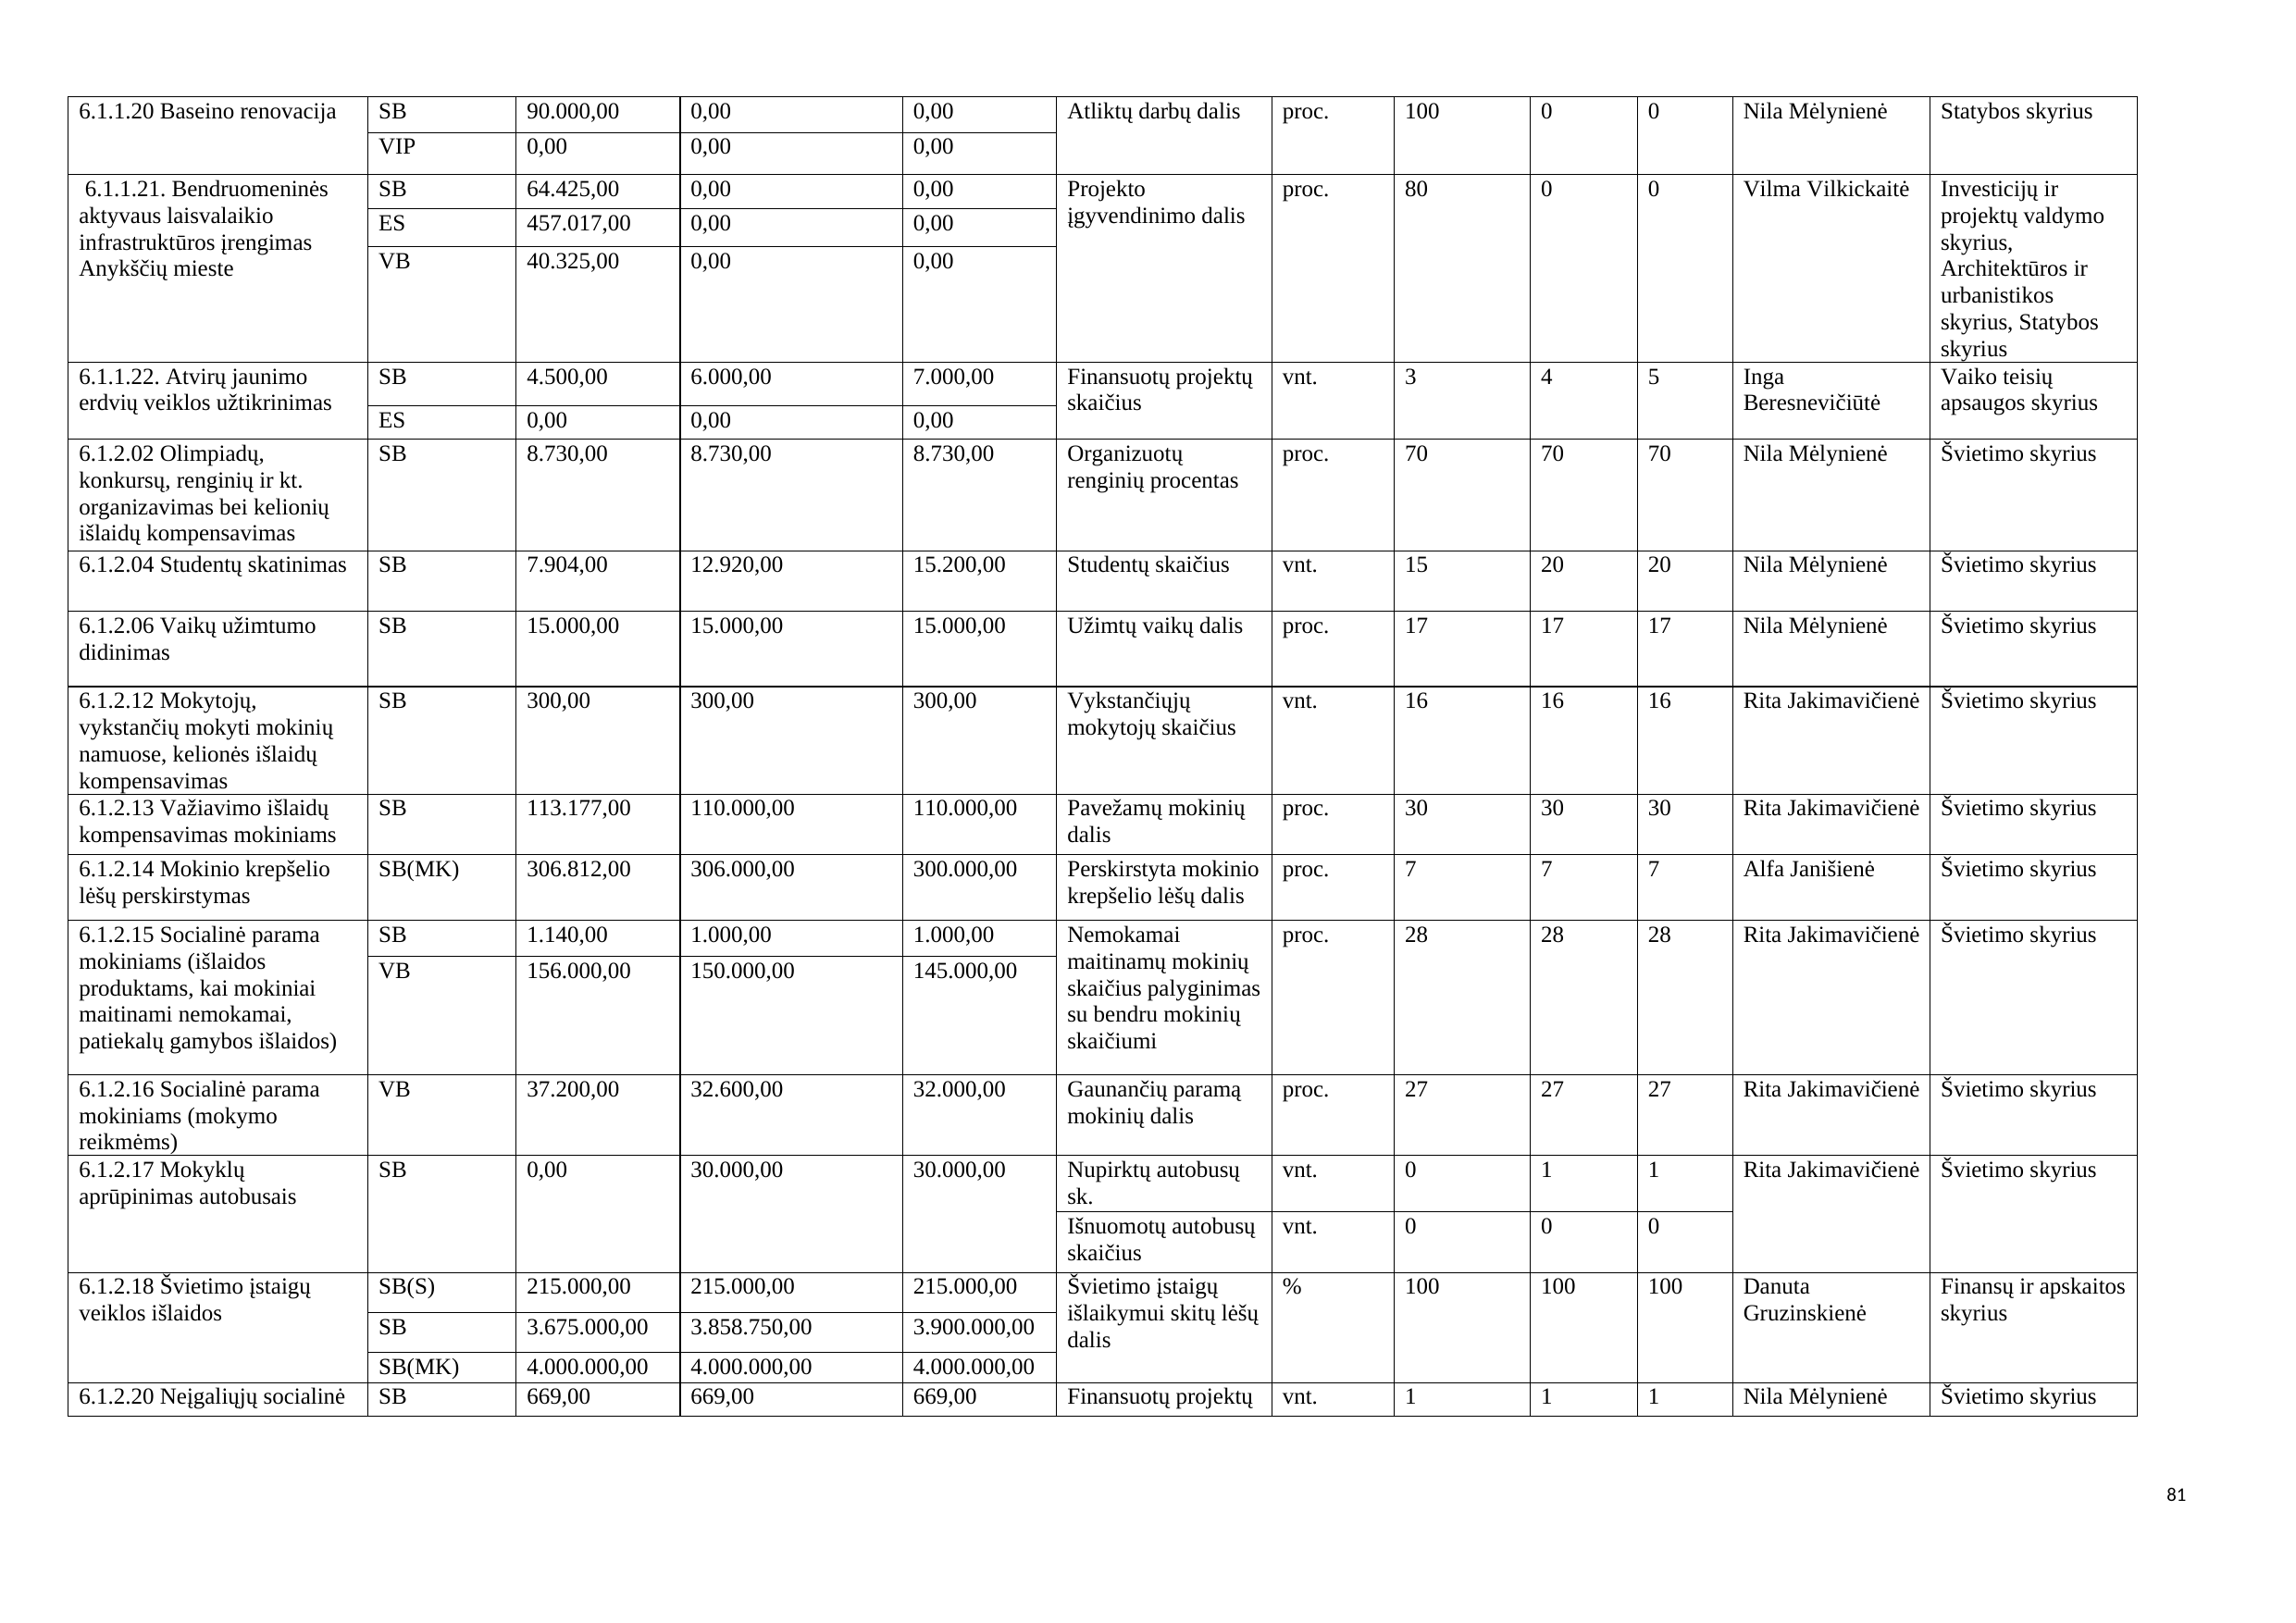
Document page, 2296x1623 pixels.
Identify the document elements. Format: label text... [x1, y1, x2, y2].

table_cell 6.1.2.02 Olimpiadų, konkursų, renginių ir kt. organizavimas bei kelionių išlaidų kompensavimas [68, 440, 367, 550]
table_cell 6.1.1.21. Bendruomeninės aktyvaus laisvalaikio infrastruktūros įrengimas Anykščių mieste [68, 175, 367, 362]
table_cell Rita Jakimavičienė [1733, 1075, 1930, 1155]
table_cell 1 [1531, 1156, 1637, 1211]
table_cell proc. [1272, 612, 1394, 686]
table_cell 6.1.2.13 Važiavimo išlaidų kompensavimas mokiniams [68, 795, 367, 854]
table_cell 6.1.1.20 Baseino renovacija [68, 97, 367, 174]
table_cell Nila Mėlynienė [1733, 1383, 1930, 1416]
table_cell 306.812,00 [516, 855, 679, 920]
table_cell 215.000,00 [903, 1273, 1056, 1312]
table_cell 15.000,00 [903, 612, 1056, 686]
table_cell 28 [1638, 921, 1732, 1074]
table_cell 3.675.000,00 [516, 1313, 679, 1352]
table_cell 156.000,00 [516, 957, 679, 1074]
table_cell Organizuotų renginių procentas [1057, 440, 1272, 550]
table_cell 15 [1395, 551, 1530, 611]
table_cell 30.000,00 [903, 1156, 1056, 1271]
table_cell VB [368, 1075, 515, 1155]
table_cell 37.200,00 [516, 1075, 679, 1155]
table_cell Nemokamai maitinamų mokinių skaičius palyginimas su bendru mokinių skaičiumi [1057, 921, 1272, 1074]
table_cell Vykstančiųjų mokytojų skaičius [1057, 688, 1272, 793]
table_cell 7.000,00 [903, 363, 1056, 405]
table_cell Švietimo skyrius [1930, 1383, 2137, 1416]
table_cell 32.600,00 [681, 1075, 902, 1155]
table_cell 40.325,00 [516, 247, 679, 362]
table_cell 80 [1395, 175, 1530, 362]
table_cell 0,00 [681, 175, 902, 208]
table_cell 8.730,00 [516, 440, 679, 550]
table_cell 30 [1638, 795, 1732, 854]
table_cell 669,00 [516, 1383, 679, 1416]
table_cell Inga Beresnevičiūtė [1733, 363, 1930, 439]
table_cell 0 [1638, 175, 1732, 362]
table_cell 6.000,00 [681, 363, 902, 405]
table_cell 30 [1531, 795, 1637, 854]
table_cell 4 [1531, 363, 1637, 439]
table_cell 300,00 [681, 688, 902, 793]
table_cell 215.000,00 [516, 1273, 679, 1312]
table_cell 100 [1531, 1273, 1637, 1381]
table_cell Švietimo skyrius [1930, 440, 2137, 550]
table_cell 300,00 [516, 688, 679, 793]
table_cell 4.000.000,00 [903, 1353, 1056, 1381]
table_cell Vilma Vilkickaitė [1733, 175, 1930, 362]
table_cell VB [368, 247, 515, 362]
table_cell 16 [1531, 688, 1637, 793]
table_cell 0,00 [516, 406, 679, 439]
table_cell 215.000,00 [681, 1273, 902, 1312]
table_cell 0,00 [903, 247, 1056, 362]
table_cell 150.000,00 [681, 957, 902, 1074]
table_cell 1 [1531, 1383, 1637, 1416]
table_cell SB [368, 1156, 515, 1271]
table_cell SB [368, 612, 515, 686]
table_cell 457.017,00 [516, 209, 679, 246]
table_cell Vaiko teisių apsaugos skyrius [1930, 363, 2137, 439]
table_cell % [1272, 1273, 1394, 1381]
table_cell SB [368, 1313, 515, 1352]
table_cell Švietimo skyrius [1930, 855, 2137, 920]
table_cell 306.000,00 [681, 855, 902, 920]
table_cell 4.500,00 [516, 363, 679, 405]
table_cell vnt. [1272, 551, 1394, 611]
table_cell 20 [1531, 551, 1637, 611]
table_cell 1.000,00 [903, 921, 1056, 956]
table_cell 7 [1395, 855, 1530, 920]
table_cell 6.1.2.15 Socialinė parama mokiniams (išlaidos produktams, kai mokiniai maitinami nemokamai, patiekalų gamybos išlaidos) [68, 921, 367, 1074]
table_cell Alfa Janišienė [1733, 855, 1930, 920]
table_cell 1.000,00 [681, 921, 902, 956]
table_cell 8.730,00 [681, 440, 902, 550]
table_cell 28 [1531, 921, 1637, 1074]
table_cell Nila Mėlynienė [1733, 612, 1930, 686]
table_cell Projekto įgyvendinimo dalis [1057, 175, 1272, 362]
table_cell 0,00 [903, 175, 1056, 208]
table_cell SB [368, 688, 515, 793]
table_cell 90.000,00 [516, 97, 679, 131]
table_cell 0,00 [516, 133, 679, 174]
table_cell Rita Jakimavičienė [1733, 921, 1930, 1074]
table_cell Rita Jakimavičienė [1733, 1156, 1930, 1271]
table_cell 16 [1638, 688, 1732, 793]
table_cell 110.000,00 [903, 795, 1056, 854]
table_cell 3.858.750,00 [681, 1313, 902, 1352]
table_cell proc. [1272, 97, 1394, 174]
table_cell Švietimo skyrius [1930, 551, 2137, 611]
table_cell 0 [1638, 1212, 1732, 1271]
table_cell SB [368, 97, 515, 131]
table_cell Finansuotų projektų skaičius [1057, 363, 1272, 439]
table_cell 27 [1531, 1075, 1637, 1155]
table_cell Rita Jakimavičienė [1733, 688, 1930, 793]
table_cell Švietimo skyrius [1930, 921, 2137, 1074]
table_cell SB [368, 440, 515, 550]
table_cell 6.1.2.20 Neįgaliųjų socialinė [68, 1383, 367, 1416]
table_cell 1 [1638, 1383, 1732, 1416]
table_cell Atliktų darbų dalis [1057, 97, 1272, 174]
table_cell 1.140,00 [516, 921, 679, 956]
table_cell 0,00 [516, 1156, 679, 1271]
table_cell SB(MK) [368, 855, 515, 920]
table_cell Išnuomotų autobusų skaičius [1057, 1212, 1272, 1271]
table_cell 113.177,00 [516, 795, 679, 854]
table_cell 6.1.1.22. Atvirų jaunimo erdvių veiklos užtikrinimas [68, 363, 367, 439]
table_cell 0 [1531, 175, 1637, 362]
table_cell proc. [1272, 921, 1394, 1074]
table_cell 145.000,00 [903, 957, 1056, 1074]
table_cell SB [368, 1383, 515, 1416]
table_cell 6.1.2.18 Švietimo įstaigų veiklos išlaidos [68, 1273, 367, 1381]
table_cell 17 [1531, 612, 1637, 686]
table_cell 6.1.2.16 Socialinė parama mokiniams (mokymo reikmėms) [68, 1075, 367, 1155]
table_cell 12.920,00 [681, 551, 902, 611]
table_cell 3.900.000,00 [903, 1313, 1056, 1352]
table_cell 0 [1395, 1212, 1530, 1271]
table_cell vnt. [1272, 1156, 1394, 1211]
table_cell 3 [1395, 363, 1530, 439]
table_cell 17 [1638, 612, 1732, 686]
table_cell Švietimo skyrius [1930, 1156, 2137, 1271]
table_cell 7 [1638, 855, 1732, 920]
table_cell VB [368, 957, 515, 1074]
table_cell Švietimo skyrius [1930, 795, 2137, 854]
table_cell 0,00 [903, 209, 1056, 246]
table_cell vnt. [1272, 1212, 1394, 1271]
table_cell 0 [1395, 1156, 1530, 1211]
table_cell 64.425,00 [516, 175, 679, 208]
table_cell SB(S) [368, 1273, 515, 1312]
table_cell 15.000,00 [681, 612, 902, 686]
table_cell 28 [1395, 921, 1530, 1074]
table_cell 30 [1395, 795, 1530, 854]
table_cell 300,00 [903, 688, 1056, 793]
table_cell Finansų ir apskaitos skyrius [1930, 1273, 2137, 1381]
table_cell 0,00 [681, 247, 902, 362]
table_cell vnt. [1272, 363, 1394, 439]
table_cell 20 [1638, 551, 1732, 611]
table_cell Nupirktų autobusų sk. [1057, 1156, 1272, 1211]
table_cell 6.1.2.17 Mokyklų aprūpinimas autobusais [68, 1156, 367, 1271]
table_cell 0 [1531, 97, 1637, 174]
table_cell 7 [1531, 855, 1637, 920]
table_cell 0,00 [903, 133, 1056, 174]
table_cell 70 [1395, 440, 1530, 550]
table_cell SB [368, 551, 515, 611]
table_cell Statybos skyrius [1930, 97, 2137, 174]
table_cell proc. [1272, 855, 1394, 920]
table_cell Švietimo skyrius [1930, 1075, 2137, 1155]
table_cell 70 [1638, 440, 1732, 550]
table_cell SB [368, 363, 515, 405]
table_cell Švietimo skyrius [1930, 688, 2137, 793]
table_cell Švietimo įstaigų išlaikymui skitų lėšų dalis [1057, 1273, 1272, 1381]
table_cell Rita Jakimavičienė [1733, 795, 1930, 854]
table_cell Perskirstyta mokinio krepšelio lėšų dalis [1057, 855, 1272, 920]
table_cell 6.1.2.14 Mokinio krepšelio lėšų perskirstymas [68, 855, 367, 920]
table_cell 300.000,00 [903, 855, 1056, 920]
table_cell Gaunančių paramą mokinių dalis [1057, 1075, 1272, 1155]
table_cell 4.000.000,00 [681, 1353, 902, 1381]
table_cell vnt. [1272, 688, 1394, 793]
table_cell proc. [1272, 795, 1394, 854]
table_cell Pavežamų mokinių dalis [1057, 795, 1272, 854]
table_cell ES [368, 406, 515, 439]
table_cell 0,00 [681, 406, 902, 439]
table_cell 15.000,00 [516, 612, 679, 686]
table_cell VIP [368, 133, 515, 174]
table_cell 0 [1531, 1212, 1637, 1271]
table_cell Nila Mėlynienė [1733, 440, 1930, 550]
table_cell Danuta Gruzinskienė [1733, 1273, 1930, 1381]
table_cell 1 [1638, 1156, 1732, 1211]
table_cell 15.200,00 [903, 551, 1056, 611]
table_cell 6.1.2.04 Studentų skatinimas [68, 551, 367, 611]
table_cell 17 [1395, 612, 1530, 686]
table_cell 110.000,00 [681, 795, 902, 854]
table_cell 0,00 [681, 97, 902, 131]
table_cell Nila Mėlynienė [1733, 551, 1930, 611]
table_cell ES [368, 209, 515, 246]
table_cell 669,00 [681, 1383, 902, 1416]
table_cell 32.000,00 [903, 1075, 1056, 1155]
table_cell SB [368, 175, 515, 208]
table_cell 100 [1638, 1273, 1732, 1381]
table_cell Nila Mėlynienė [1733, 97, 1930, 174]
table_cell 6.1.2.12 Mokytojų, vykstančių mokyti mokinių namuose, kelionės išlaidų kompensavimas [68, 688, 367, 793]
table_cell 100 [1395, 97, 1530, 174]
table_cell Užimtų vaikų dalis [1057, 612, 1272, 686]
table_cell 0,00 [903, 406, 1056, 439]
table_cell proc. [1272, 1075, 1394, 1155]
table_cell Švietimo skyrius [1930, 612, 2137, 686]
table_cell 0 [1638, 97, 1732, 174]
table_cell vnt. [1272, 1383, 1394, 1416]
table_cell 0,00 [681, 209, 902, 246]
table_cell 8.730,00 [903, 440, 1056, 550]
table_cell Investicijų ir projektų valdymo skyrius, Architektūros ir urbanistikos skyrius, Statybos skyrius [1930, 175, 2137, 362]
table_cell 7.904,00 [516, 551, 679, 611]
table_cell Studentų skaičius [1057, 551, 1272, 611]
table_cell proc. [1272, 175, 1394, 362]
table_cell 5 [1638, 363, 1732, 439]
table_cell proc. [1272, 440, 1394, 550]
table_cell SB(MK) [368, 1353, 515, 1381]
table_cell SB [368, 921, 515, 956]
table_cell 16 [1395, 688, 1530, 793]
table_cell 1 [1395, 1383, 1530, 1416]
table_cell 6.1.2.06 Vaikų užimtumo didinimas [68, 612, 367, 686]
table_cell 100 [1395, 1273, 1530, 1381]
table_cell SB [368, 795, 515, 854]
table_cell 30.000,00 [681, 1156, 902, 1271]
table_cell 27 [1638, 1075, 1732, 1155]
table_cell 0,00 [903, 97, 1056, 131]
table_cell 27 [1395, 1075, 1530, 1155]
table_cell 669,00 [903, 1383, 1056, 1416]
table_cell Finansuotų projektų [1057, 1383, 1272, 1416]
table_cell 4.000.000,00 [516, 1353, 679, 1381]
table_cell 0,00 [681, 133, 902, 174]
table_cell 70 [1531, 440, 1637, 550]
